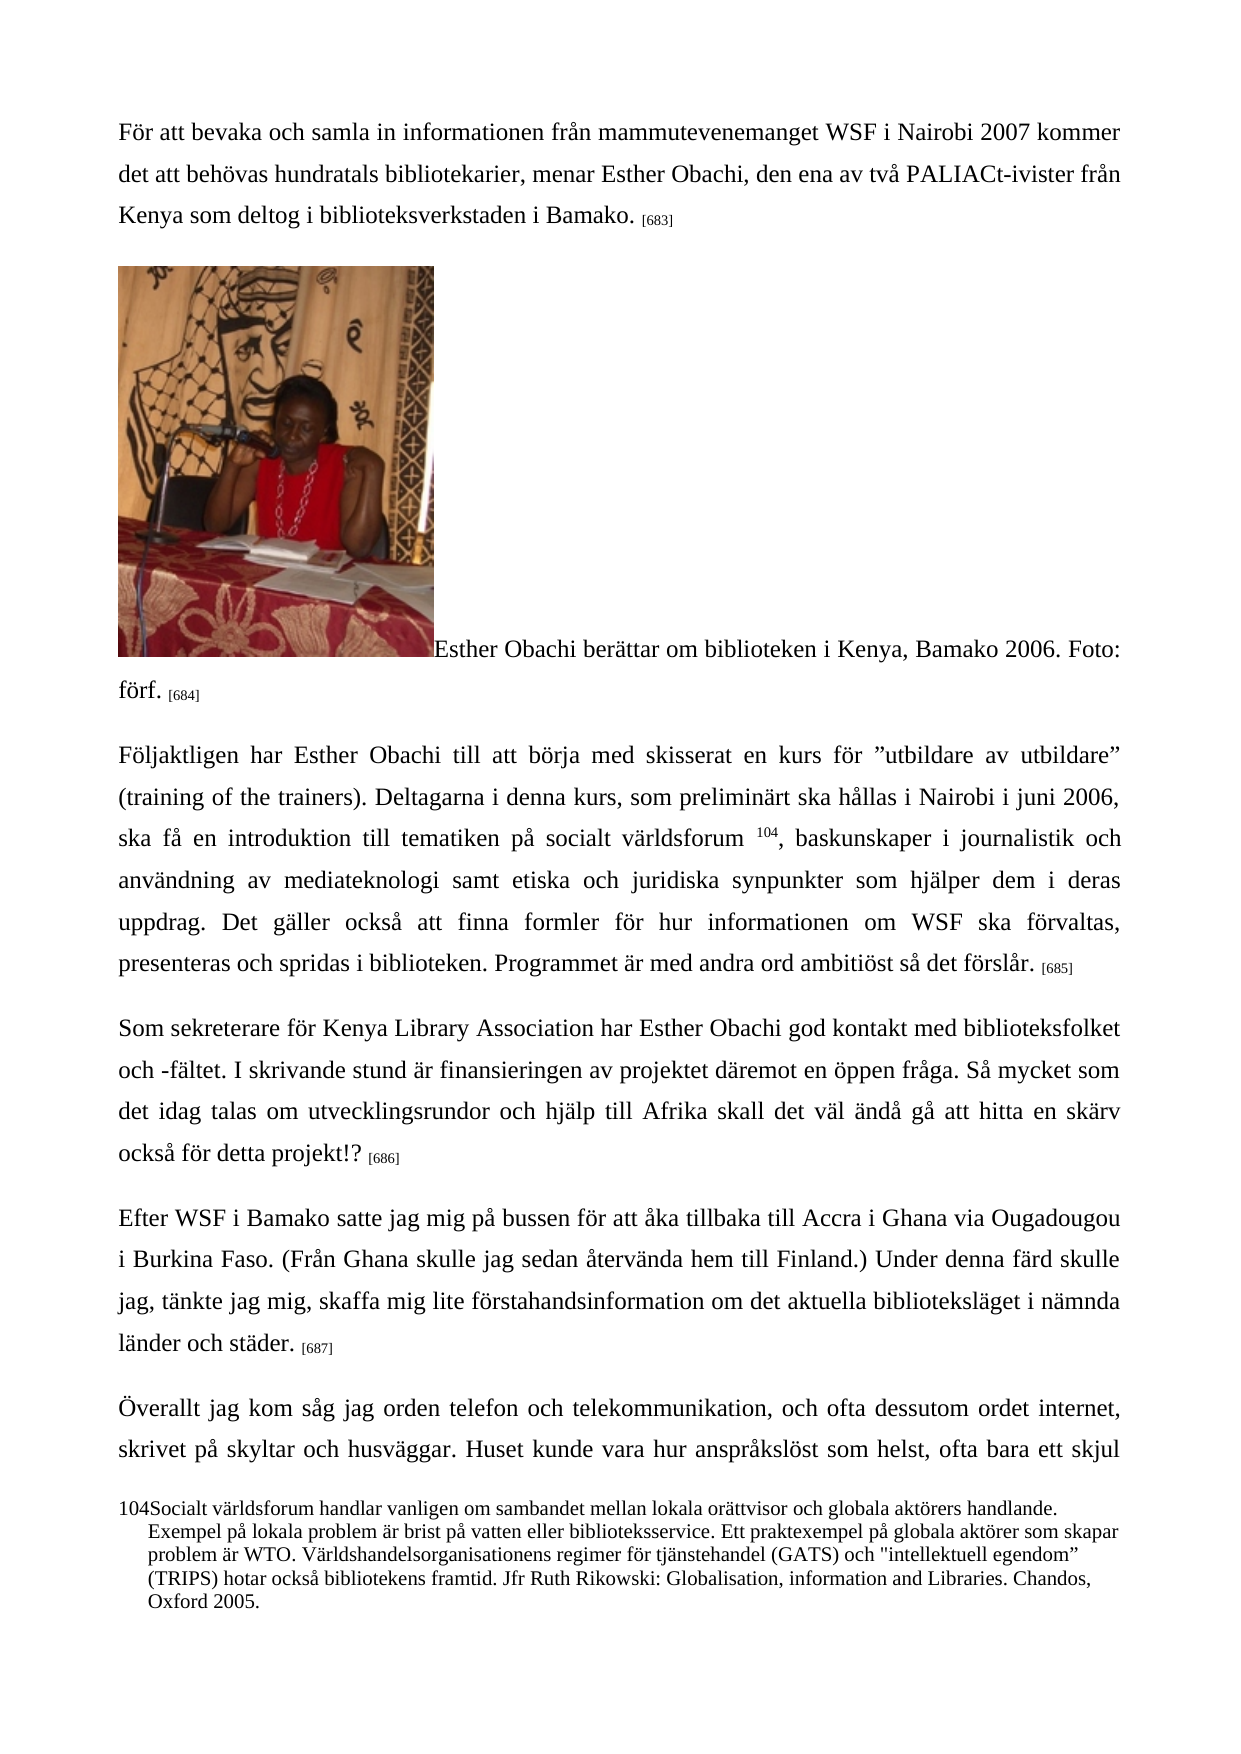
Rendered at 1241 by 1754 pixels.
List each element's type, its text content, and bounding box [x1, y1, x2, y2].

text Socialt världsforum handlar vanligen om sambandet mellan lokala orättvisor och globala aktörers handlande. Exempel på lokala problem är brist på vatten eller biblioteksservice. Ett praktexempel på globala aktörer som skapar problem är WTO. Världshandelsorganisationens regimer för tjänstehandel (GATS) och "intellektuell egendom” (TRIPS) hotar också bibliotekens framtid. Jfr Ruth Rikowski: Globalisation, information and Libraries. Chandos, Oxford 2005. [118, 1497, 1122, 1613]
picture [118, 266, 434, 657]
text Efter WSF i Bamako satte jag mig på bussen för att åka tillbaka till Accra i Ghana via Ougadougou i Burkina Faso. (Från Ghana skulle jag sedan återvända hem till Finland.) Under denna färd skulle jag, tänkte jag mig, skaffa mig lite förstahandsinformation om det aktuella biblioteksläget i nämnda länder och städer. [687] [118, 1204, 1122, 1356]
text Esther Obachi berättar om biblioteken i Kenya, Bamako 2006. Foto: förf. [684] [118, 657, 1122, 704]
text Överallt jag kom såg jag orden telefon och telekommunikation, och ofta dessutom ordet internet, skrivet på skyltar och husväggar. Huset kunde vara hur anspråkslöst som helst, ofta bara ett skjul [118, 1394, 1122, 1463]
text För att bevaka och samla in informationen från mammutevenemanget WSF i Nairobi 2007 kommer det att behövas hundratals bibliotekarier, menar Esther Obachi, den ena av två PALIACt-ivister från Kenya som deltog i biblioteksverkstaden i Bamako. [683] [118, 118, 1122, 229]
text Följaktligen har Esther Obachi till att börja med skisserat en kurs för ”utbildare av utbildare” (training of the trainers). Deltagarna i denna kurs, som preliminärt ska hållas i Nairobi i juni 2006, ska få en introduktion till tematiken på socialt världsforum , baskunskaper i journalistik och användning av mediateknologi samt etiska och juridiska synpunkter som hjälper dem i deras uppdrag. Det gäller också att finna formler för hur informationen om WSF ska förvaltas, presenteras och spridas i biblioteken. Programmet är med andra ord ambitiöst så det förslår. [685] [118, 741, 1122, 977]
text Som sekreterare för Kenya Library Association har Esther Obachi god kontakt med biblioteksfolket och -fältet. I skrivande stund är finansieringen av projektet däremot en öppen fråga. Så mycket som det idag talas om utvecklingsrundor och hjälp till Afrika skall det väl ändå gå att hitta en skärv också för detta projekt!? [686] [118, 1014, 1122, 1167]
